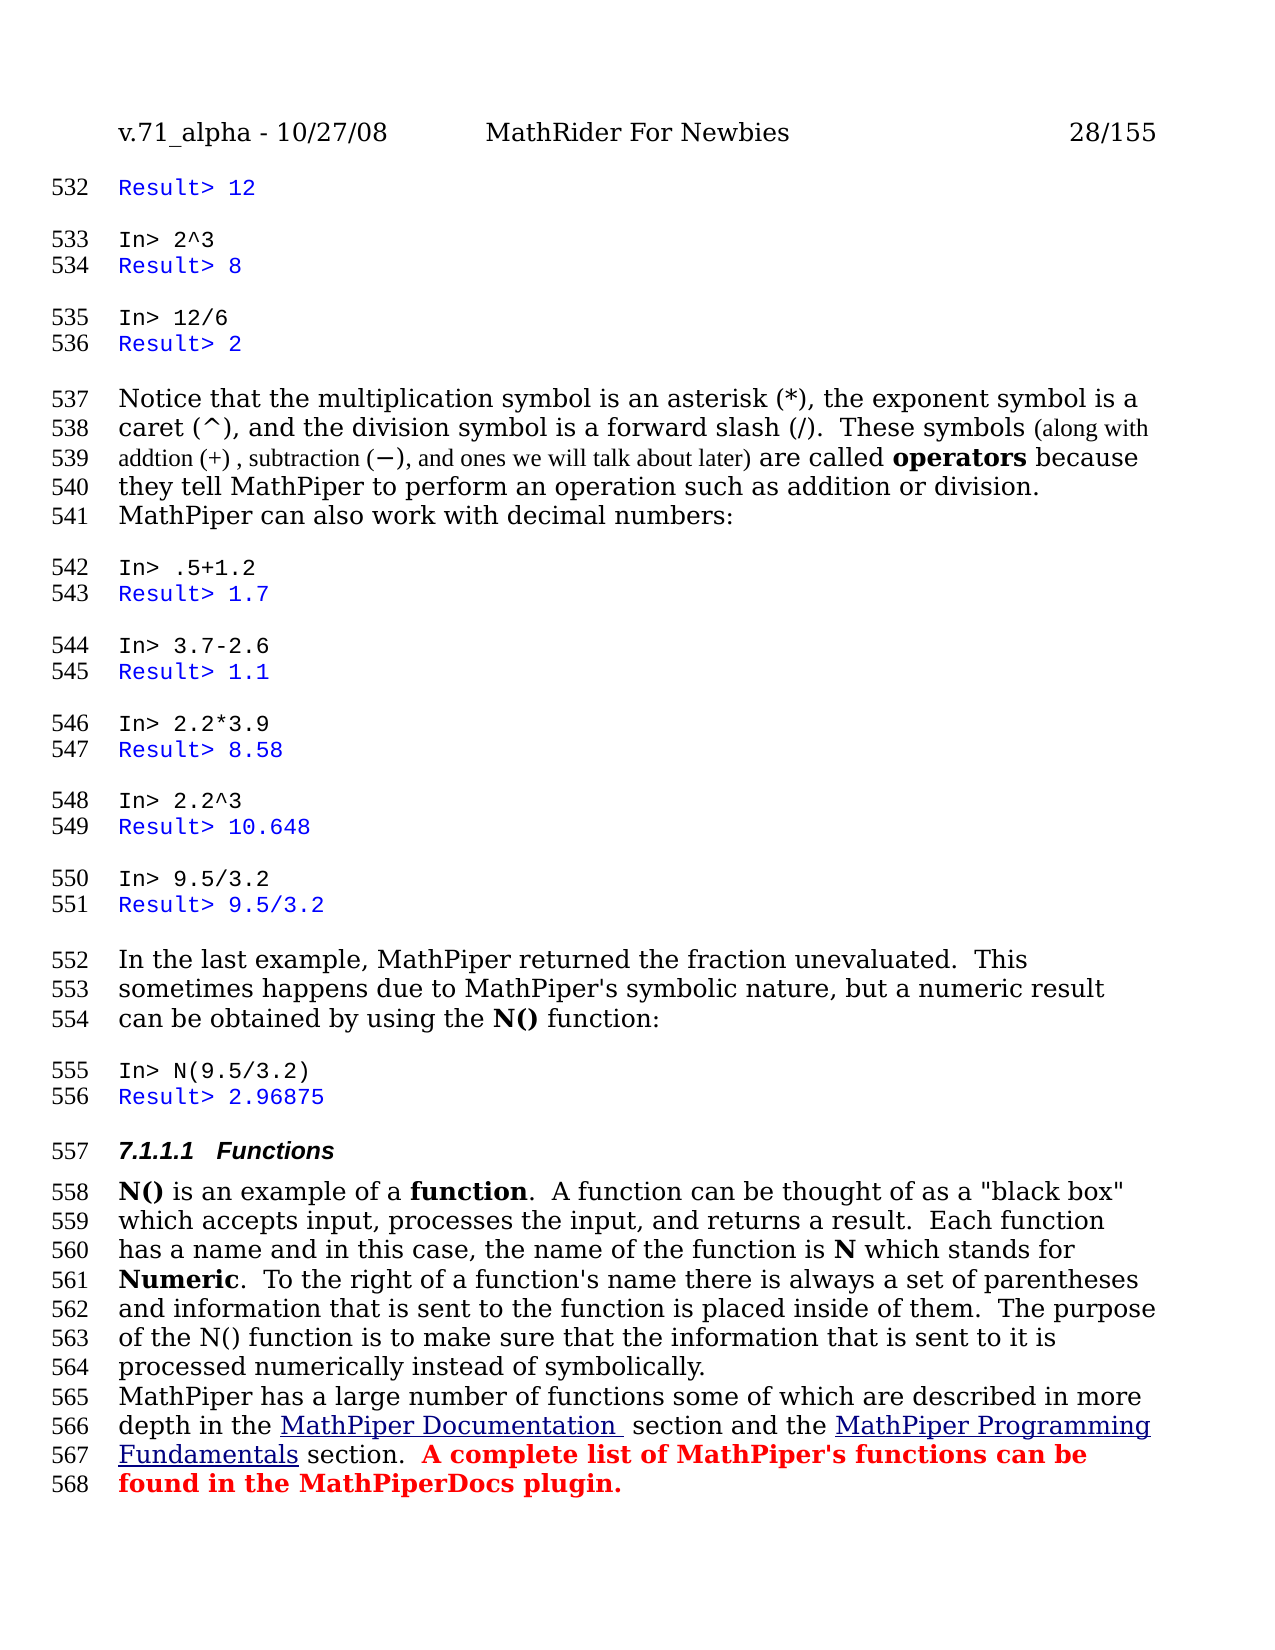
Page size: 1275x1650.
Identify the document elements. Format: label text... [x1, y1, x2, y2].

text In> N(9.5/3.2) [118, 1059, 1157, 1085]
text Result> 1.7 [118, 582, 1157, 608]
text In> 12/6 [118, 306, 1157, 332]
text In> .5+1.2 [118, 556, 1157, 582]
text Notice that the multiplication symbol is an asterisk (*), the exponent symbol is a caret (^), and the division symbol is a forward slash (/). These symbols (along with addtion (+) , subtraction (−), and ones we will talk about later) are called operators because they tell MathPiper to perform an operation such as addition or division. [118, 384, 1157, 501]
text N() is an example of a function. A function can be thought of as a "black box" which accepts input, processes the input, and returns a result. Each function has a name and in this case, the name of the function is N which stands for Numeric. To the right of a function's name there is always a set of parentheses and information that is sent to the function is placed inside of them. The purpose of the N() function is to make sure that the information that is sent to it is processed numerically instead of symbolically. [118, 1177, 1157, 1382]
text In> 3.7-2.6 [118, 634, 1157, 660]
text In the last example, MathPiper returned the fraction unevaluated. This sometimes happens due to MathPiper's symbolic nature, but a numeric result can be obtained by using the N() function: [118, 945, 1157, 1033]
text Result> 10.648 [118, 816, 1157, 842]
text In> 9.5/3.2 [118, 868, 1157, 893]
text Result> 1.1 [118, 660, 1157, 686]
text Result> 8.58 [118, 738, 1157, 764]
text MathPiper can also work with decimal numbers: [118, 501, 1157, 530]
text Result> 8 [118, 254, 1157, 281]
text Result> 9.5/3.2 [118, 893, 1157, 919]
text Result> 2.96875 [118, 1085, 1157, 1111]
text In> 2^3 [118, 229, 1157, 254]
text Result> 12 [118, 177, 1157, 203]
text Result> 2 [118, 332, 1157, 358]
text In> 2.2*3.9 [118, 712, 1157, 738]
text MathPiper has a large number of functions some of which are described in more depth in the MathPiper Documentation section and the MathPiper Programming Fundamentals section. A complete list of MathPiper's functions can be found in the MathPiperDocs plugin. [118, 1382, 1157, 1499]
text In> 2.2^3 [118, 790, 1157, 816]
subtitle Functions [118, 1136, 1157, 1164]
